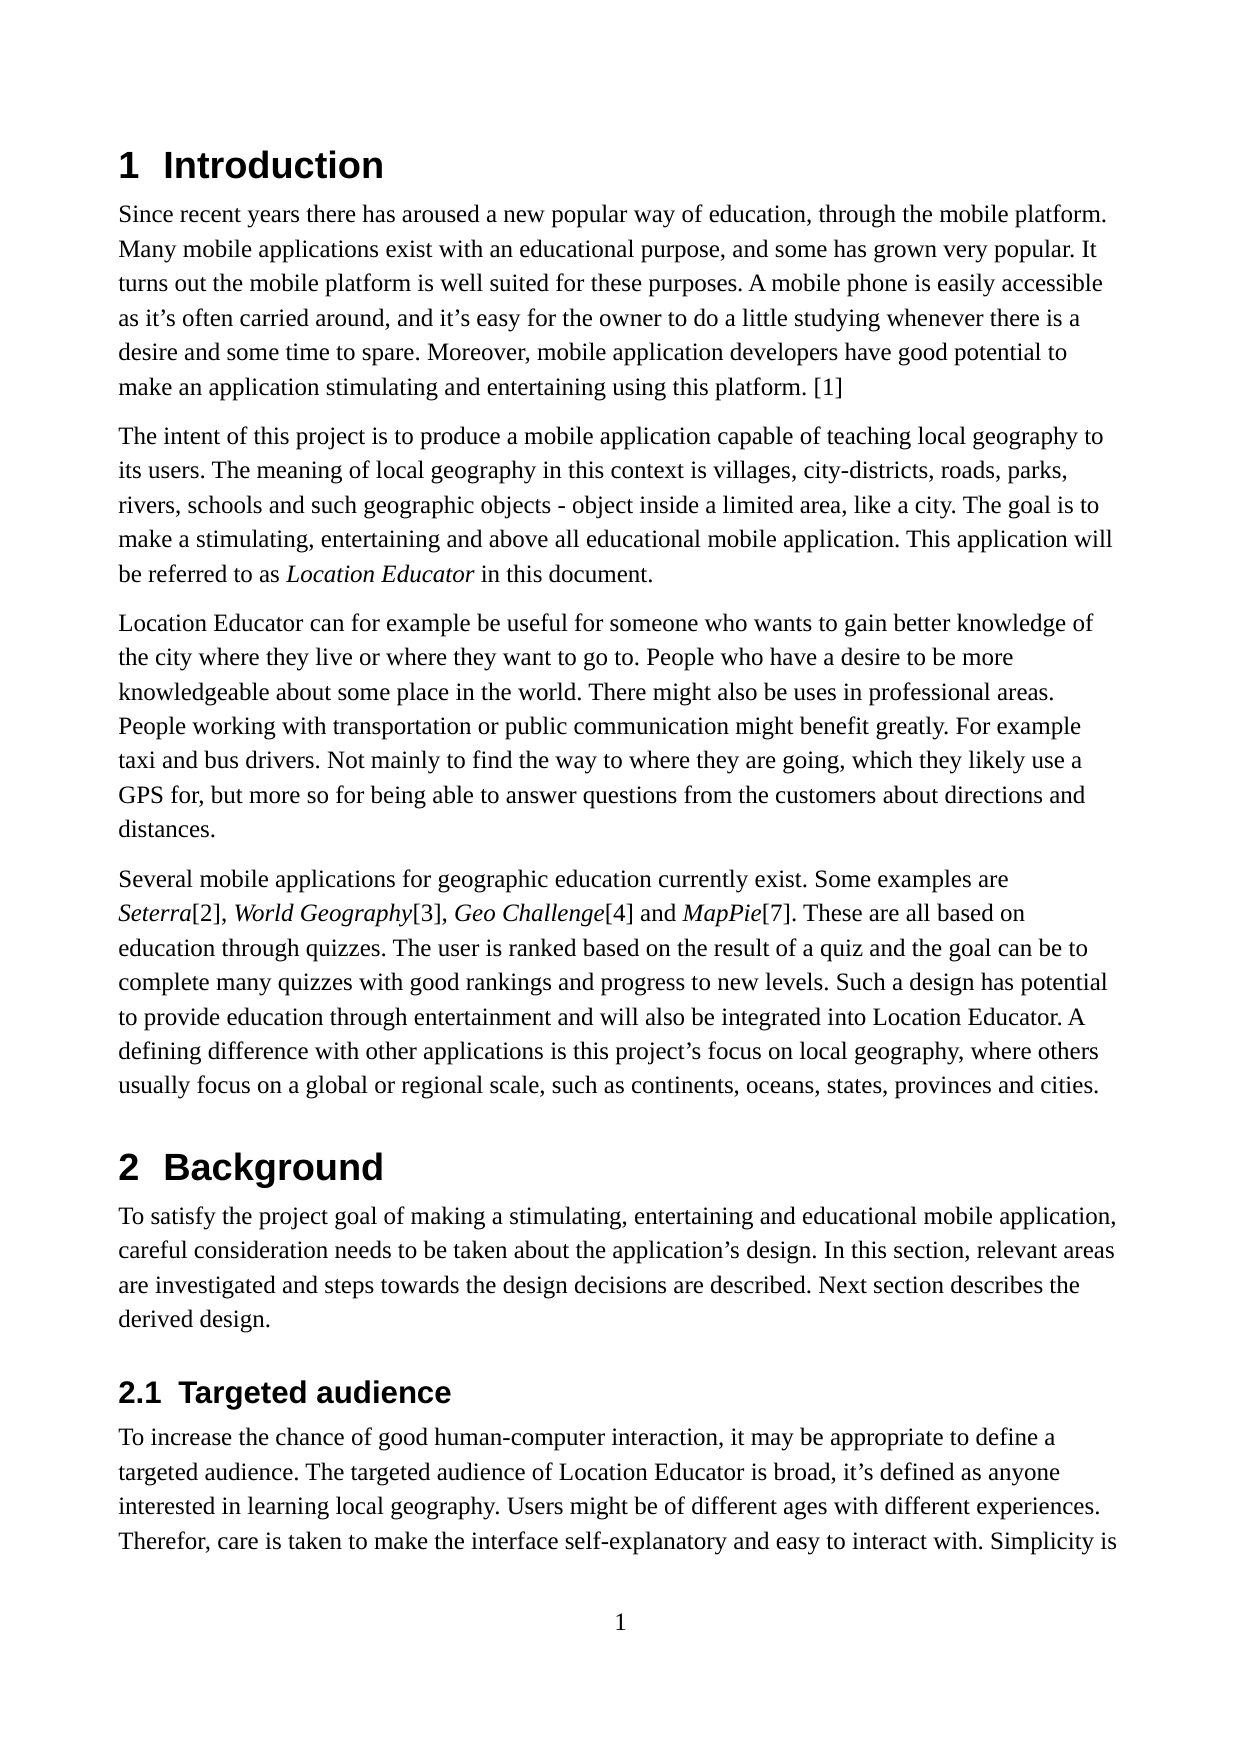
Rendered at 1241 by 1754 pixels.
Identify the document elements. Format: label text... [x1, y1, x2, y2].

text Several mobile applications for geographic education currently exist. Some examples are Seterra[2], World Geography[3], Geo Challenge[4] and MapPie[7]. These are all based on education through quizzes. The user is ranked based on the result of a quiz and the goal can be to complete many quizzes with good rankings and progress to new levels. Such a design has potential to provide education through entertainment and will also be integrated into Location Educator. A defining difference with other applications is this project’s focus on local geography, where others usually focus on a global or regional scale, such as continents, oceans, states, provinces and cities. [118, 864, 1122, 1099]
subtitle Background [118, 1144, 1122, 1188]
text Location Educator can for example be useful for someone who wants to gain better knowledge of the city where they live or where they want to go to. People who have a desire to be more knowledgeable about some place in the world. There might also be uses in professional areas. People working with transportation or public communication might benefit greatly. For example taxi and bus drivers. Not mainly to find the way to where they are going, which they likely use a GPS for, but more so for being able to answer questions from the customers about directions and distances. [118, 608, 1122, 843]
subtitle Introduction [118, 143, 1122, 187]
text To increase the chance of good human-computer interaction, it may be appropriate to define a targeted audience. The targeted audience of Location Educator is broad, it’s defined as anyone interested in learning local geography. Users might be of different ages with different experiences. Therefor, care is taken to make the interface self-explanatory and easy to interact with. Simplicity is [118, 1422, 1122, 1555]
subtitle Targeted audience [118, 1374, 1122, 1410]
text To satisfy the project goal of making a stimulating, entertaining and educational mobile application, careful consideration needs to be taken about the application’s design. In this section, relevant areas are investigated and steps towards the design decisions are described. Next section describes the derived design. [118, 1201, 1122, 1333]
text Since recent years there has aroused a new popular way of education, through the mobile platform. Many mobile applications exist with an educational purpose, and some has grown very popular. It turns out the mobile platform is well suited for these purposes. A mobile phone is easily accessible as it’s often carried around, and it’s easy for the owner to do a little studying whenever there is a desire and some time to spare. Moreover, mobile application developers have good potential to make an application stimulating and entertaining using this platform. [1] [118, 199, 1122, 400]
text The intent of this project is to produce a mobile application capable of teaching local geography to its users. The meaning of local geography in this context is villages, city-districts, roads, parks, rivers, schools and such geographic objects - object inside a limited area, like a city. The goal is to make a stimulating, entertaining and above all educational mobile application. This application will be referred to as Location Educator in this document. [118, 421, 1122, 587]
